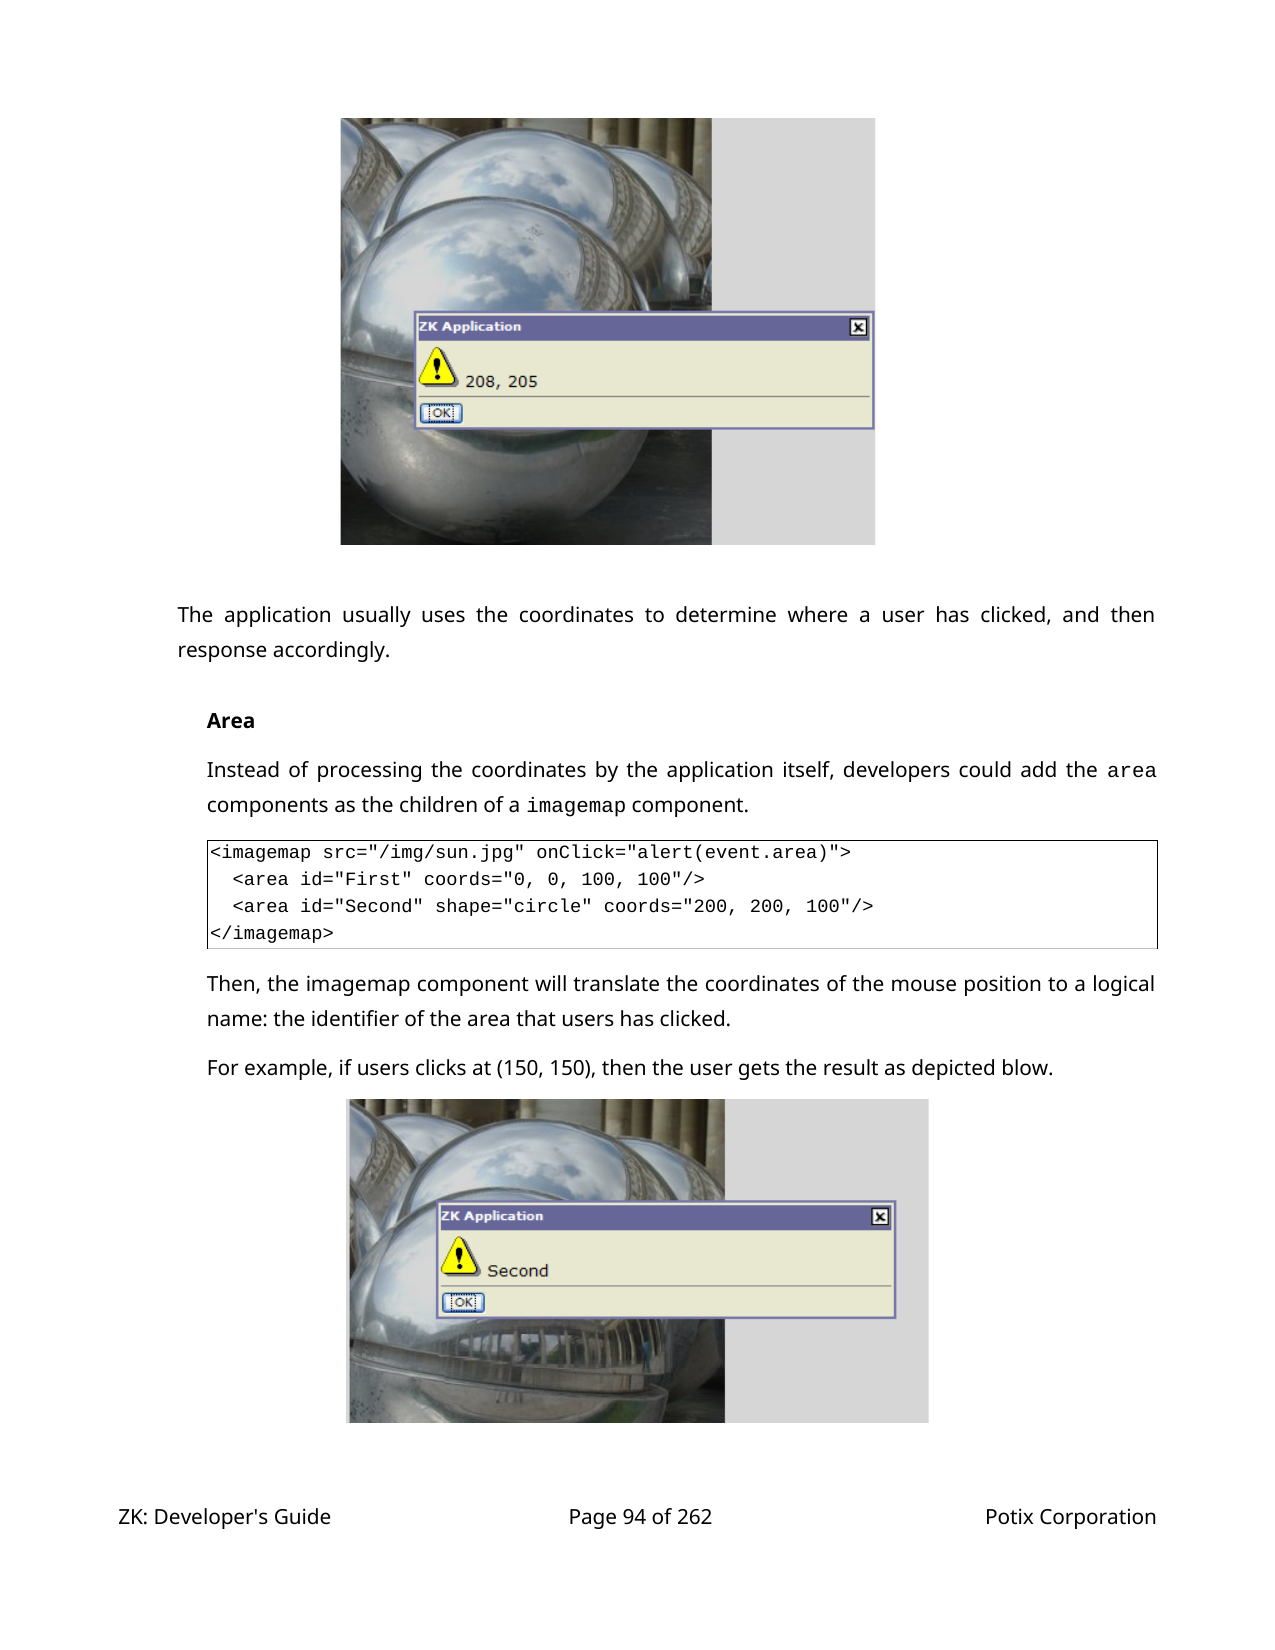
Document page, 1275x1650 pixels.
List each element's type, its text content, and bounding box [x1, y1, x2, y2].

text </imagemap> [208, 921, 1157, 948]
picture [340, 118, 876, 545]
text Then, the imagemap component will translate the coordinates of the mouse position to a logical name: the identifier of the area that users has clicked. [207, 969, 1157, 1033]
text <imagemap src="/img/sun.jpg" onClick="alert(event.area)"> [208, 841, 1157, 864]
text The application usually uses the coordinates to determine where a user has clicked, and then response accordingly. [177, 600, 1157, 664]
text For example, if users clicks at (150, 150), then the user gets the result as depicted blow. [207, 1053, 1157, 1081]
text <area id="First" coords="0, 0, 100, 100"/> [208, 867, 1157, 891]
text Instead of processing the coordinates by the application itself, developers could add the area components as the children of a imagemap component. [207, 755, 1157, 819]
picture [346, 1099, 929, 1423]
text <area id="Second" shape="circle" coords="200, 200, 100"/> [208, 894, 1157, 918]
subtitle Area [207, 706, 1157, 734]
